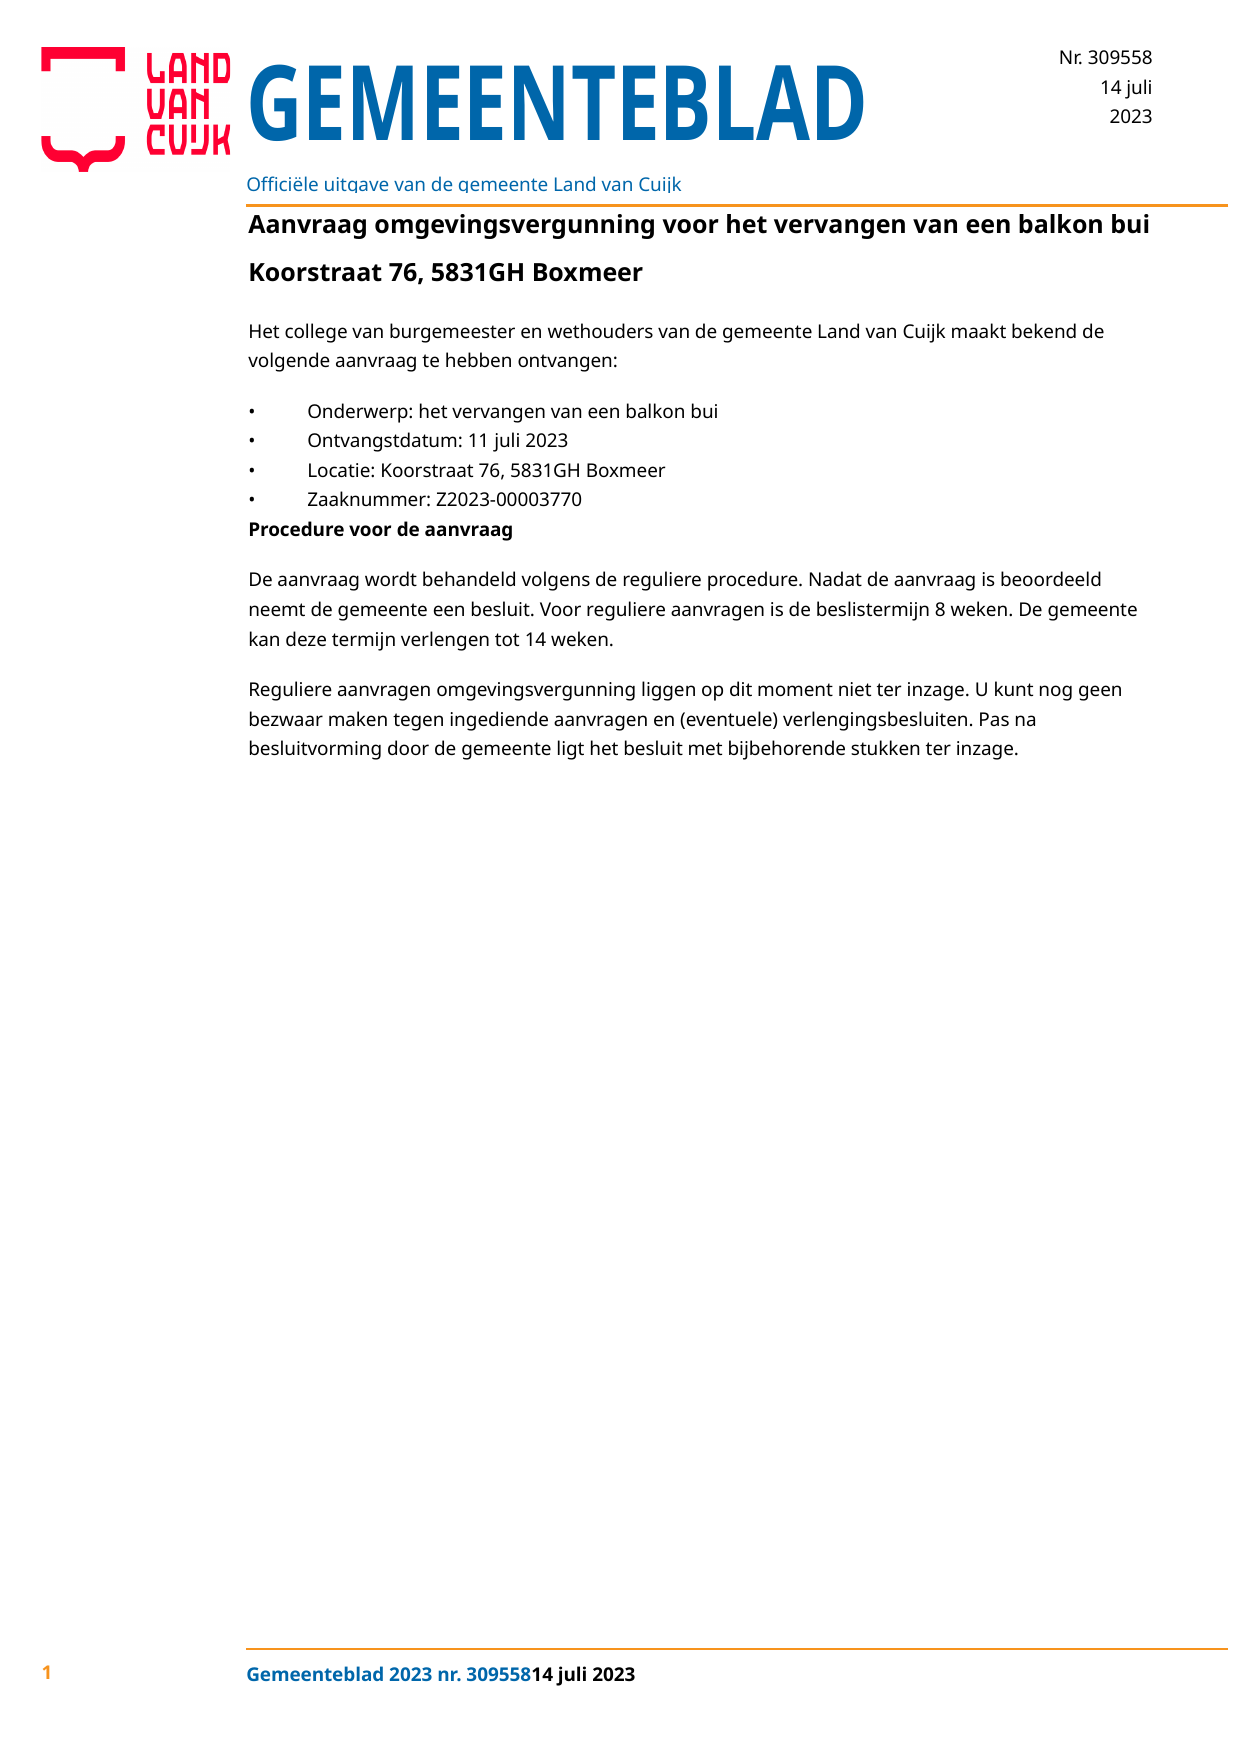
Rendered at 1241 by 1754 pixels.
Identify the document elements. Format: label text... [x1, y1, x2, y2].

text De aanvraag wordt behandeld volgens de reguliere procedure. Nadat de aanvraag is beoordeeld neemt de gemeente een besluit. Voor reguliere aanvragen is de beslistermijn 8 weken. De gemeente kan deze termijn verlengen tot 14 weken. [248, 567, 1152, 652]
list Ontvangstdatum: 11 juli 2023 [248, 427, 1152, 453]
text Aanvraag omgevingsvergunning voor het vervangen van een balkon bui Koorstraat 76, 5831GH Boxmeer [248, 207, 1152, 288]
picture [41, 47, 231, 172]
text Procedure voor de aanvraag [248, 516, 1152, 542]
text Reguliere aanvragen omgevingsvergunning liggen op dit moment niet ter inzage. U kunt nog geen bezwaar maken tegen ingediende aanvragen en (eventuele) verlengingsbesluiten. Pas na besluitvorming door de gemeente ligt het besluit met bijbehorende stukken ter inzage. [248, 676, 1152, 761]
text Het college van burgemeester en wethouders van de gemeente Land van Cuijk maakt bekend de volgende aanvraag te hebben ontvangen: [248, 318, 1152, 373]
list Locatie: Koorstraat 76, 5831GH Boxmeer [248, 457, 1152, 483]
list Zaaknummer: Z2023-00003770 [248, 487, 1152, 512]
list Onderwerp: het vervangen van een balkon bui [248, 398, 1152, 424]
